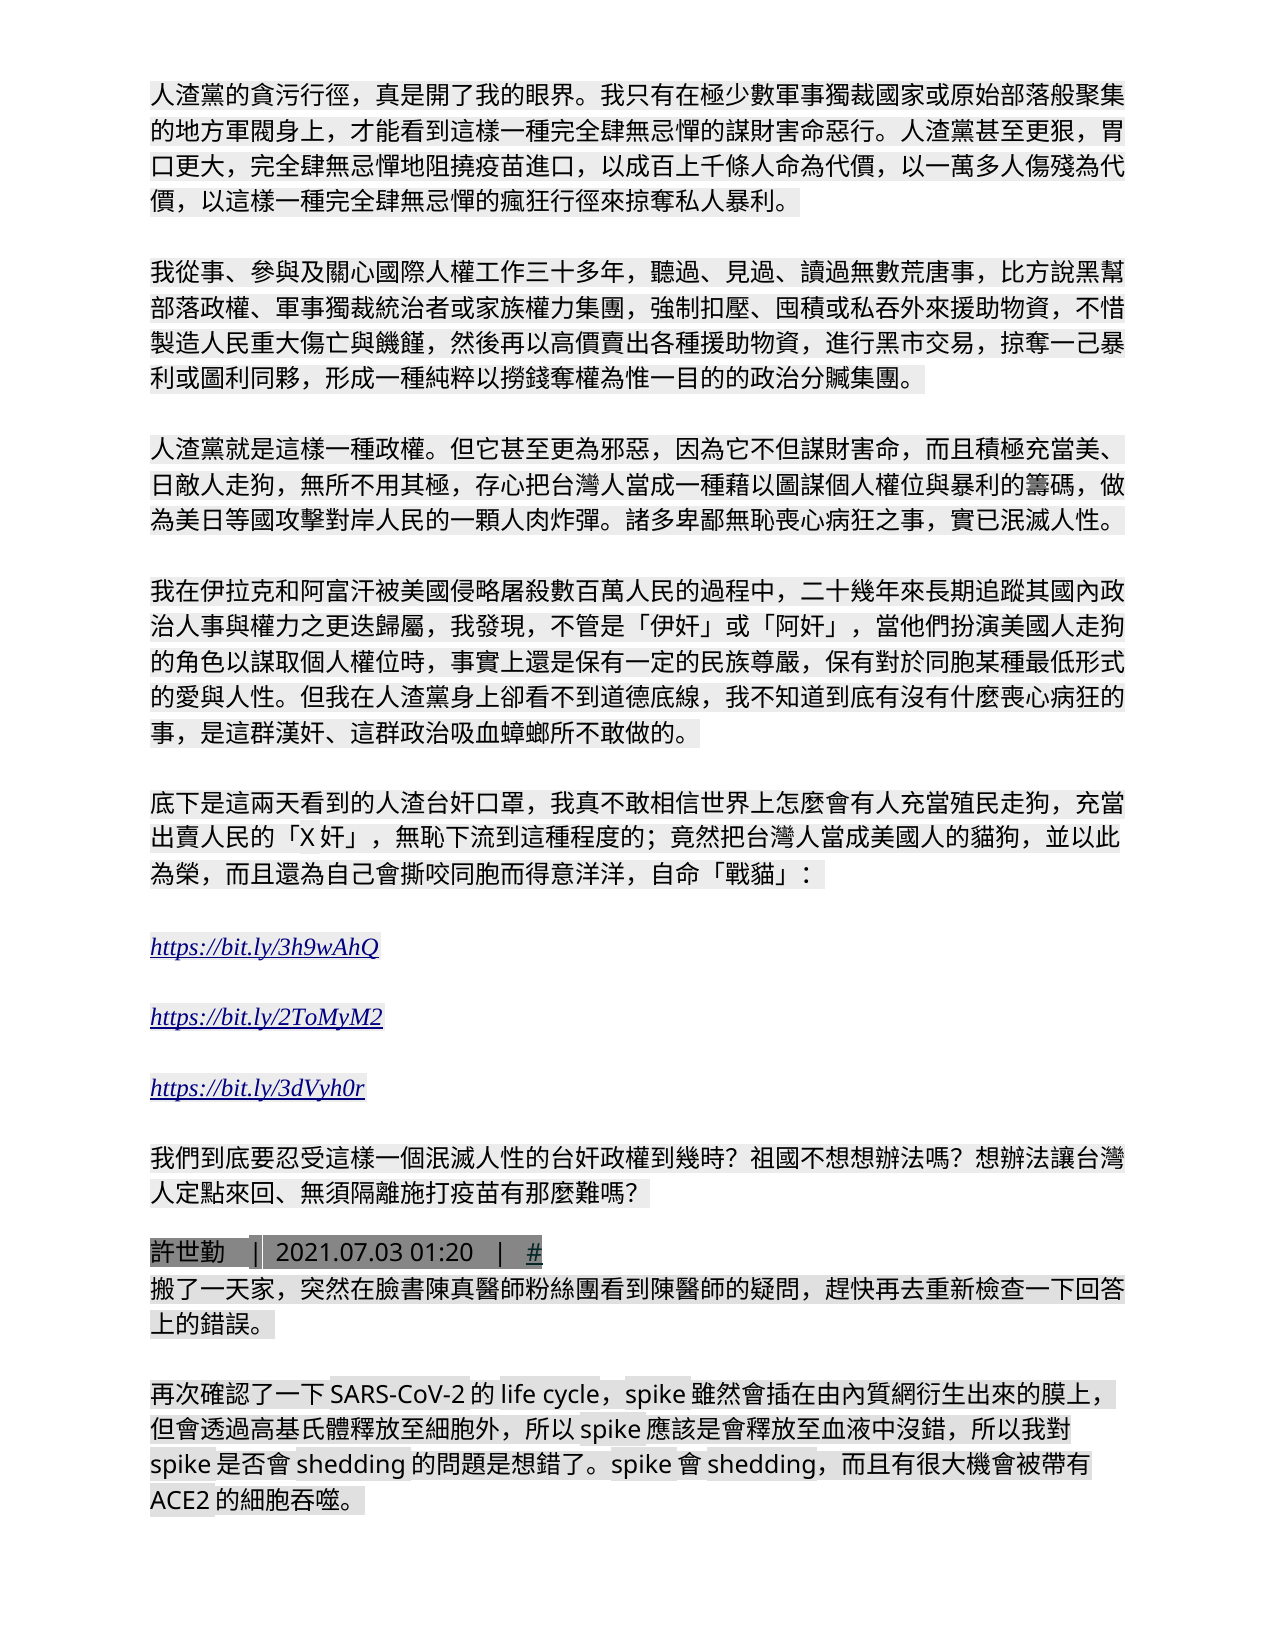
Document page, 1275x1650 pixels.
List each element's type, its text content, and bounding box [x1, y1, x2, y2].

text 人渣黨的貪污行徑，真是開了我的眼界。我只有在極少數軍事獨裁國家或原始部落般聚集的地方軍閥身上，才能看到這樣一種完全肆無忌憚的謀財害命惡行。人渣黨甚至更狠，胃口更大，完全肆無忌憚地阻撓疫苗進口，以成百上千條人命為代價，以一萬多人傷殘為代價，以這樣一種完全肆無忌憚的瘋狂行徑來掠奪私人暴利。 我從事、參與及關心國際人權工作三十多年，聽過、見過、讀過無數荒唐事，比方說黑幫部落政權、軍事獨裁統治者或家族權力集團，強制扣壓、囤積或私吞外來援助物資，不惜製造人民重大傷亡與饑饉，然後再以高價賣出各種援助物資，進行黑市交易，掠奪一己暴利或圖利同夥，形成一種純粹以撈錢奪權為惟一目的的政治分贓集團。 人渣黨就是這樣一種政權。但它甚至更為邪惡，因為它不但謀財害命，而且積極充當美、日敵人走狗，無所不用其極，存心把台灣人當成一種藉以圖謀個人權位與暴利的籌碼，做為美日等國攻擊對岸人民的一顆人肉炸彈。諸多卑鄙無恥喪心病狂之事，實已泯滅人性。 我在伊拉克和阿富汗被美國侵略屠殺數百萬人民的過程中，二十幾年來長期追蹤其國內政治人事與權力之更迭歸屬，我發現，不管是「伊奸」或「阿奸」，當他們扮演美國人走狗的角色以謀取個人權位時，事實上還是保有一定的民族尊嚴，保有對於同胞某種最低形式的愛與人性。但我在人渣黨身上卻看不到道德底線，我不知道到底有沒有什麼喪心病狂的事，是這群漢奸、這群政治吸血蟑螂所不敢做的。 底下是這兩天看到的人渣台奸口罩，我真不敢相信世界上怎麼會有人充當殖民走狗，充當出賣人民的「X奸」，無恥下流到這種程度的；竟然把台灣人當成美國人的貓狗，並以此為榮，而且還為自己會撕咬同胞而得意洋洋，自命「戰貓」： https://bit.ly/3h9wAhQ https://bit.ly/2ToMyM2 https://bit.ly/3dVyh0r 我們到底要忍受這樣一個泯滅人性的台奸政權到幾時？祖國不想想辦法嗎？想辦法讓台灣人定點來回、無須隔離施打疫苗有那麼難嗎？ [150, 75, 1125, 1208]
text 許世勤 | 2021.07.03 01:20 | # [150, 1233, 1125, 1269]
text 搬了一天家，突然在臉書陳真醫師粉絲團看到陳醫師的疑問，趕快再去重新檢查一下回答上的錯誤。 再次確認了一下SARS-CoV-2的life cycle，spike雖然會插在由內質網衍生出來的膜上，但會透過高基氏體釋放至細胞外，所以spike應該是會釋放至血液中沒錯，所以我對spike是否會shedding的問題是想錯了。spike會shedding，而且有很大機會被帶有ACE2的細胞吞噬。 [150, 1269, 1125, 1552]
